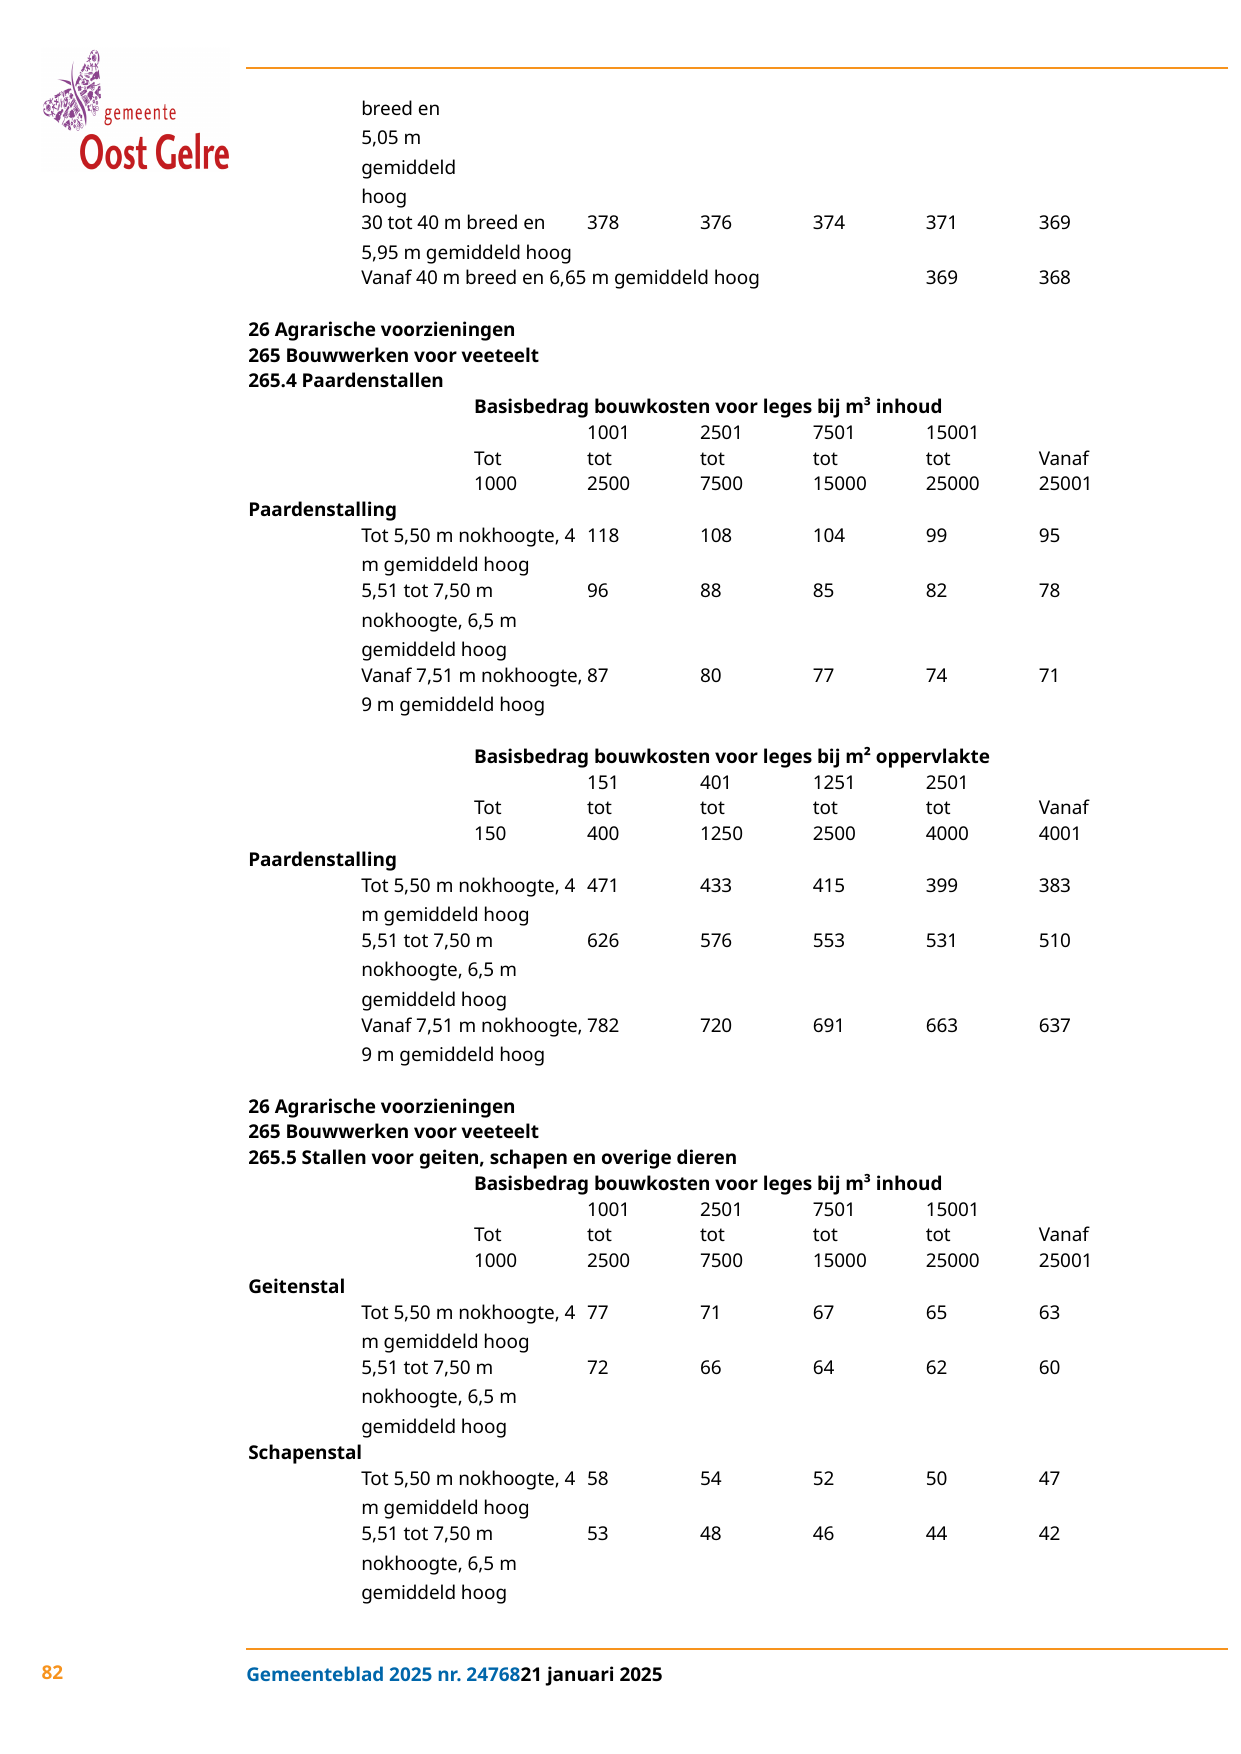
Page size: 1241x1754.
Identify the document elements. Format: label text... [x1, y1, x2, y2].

table_cell [926, 1439, 1038, 1465]
table_cell [926, 1093, 1038, 1119]
table_cell 78 [1039, 577, 1152, 662]
table_cell 2501 [926, 769, 1038, 794]
table_cell 80 [700, 662, 813, 717]
table_cell [587, 846, 700, 872]
table_cell 53 [587, 1520, 700, 1605]
table_cell [926, 95, 1038, 209]
table_cell [361, 795, 474, 820]
table_cell [361, 393, 474, 419]
table_cell [474, 1067, 587, 1093]
table_cell tot [813, 1222, 926, 1247]
table_cell 30 tot 40 m breed en 5,95 m gemiddeld hoog [361, 209, 587, 264]
table_cell [361, 1170, 474, 1196]
table_cell 46 [813, 1520, 926, 1605]
table_cell [926, 718, 1038, 743]
table_cell [700, 368, 813, 393]
picture [41, 47, 231, 172]
table_cell [474, 419, 587, 445]
table_cell 637 [1039, 1012, 1152, 1067]
table_cell [587, 95, 700, 209]
table_cell 44 [926, 1520, 1038, 1605]
table_cell 376 [700, 209, 813, 264]
table_cell 265.5 Stallen voor geiten, schapen en overige dieren [248, 1145, 926, 1170]
table_cell [248, 927, 361, 1012]
table_cell 7501 [813, 1196, 926, 1222]
table_cell 15001 [926, 419, 1038, 445]
table_cell [248, 265, 361, 290]
table_cell tot [700, 795, 813, 820]
table_cell 25001 [1039, 1248, 1152, 1273]
table_cell [813, 1067, 926, 1093]
table_cell [248, 393, 361, 419]
table_cell 85 [813, 577, 926, 662]
table_cell [587, 1093, 700, 1119]
table_cell [1039, 1145, 1152, 1170]
table_cell [248, 1196, 361, 1222]
table_cell Tot [474, 445, 587, 470]
table_cell tot [926, 445, 1038, 470]
table_cell 151 [587, 769, 700, 794]
table_cell 663 [926, 1012, 1038, 1067]
table_cell 67 [813, 1299, 926, 1354]
table_cell [587, 368, 700, 393]
table_cell [474, 95, 587, 209]
table_cell 63 [1039, 1299, 1152, 1354]
table_cell [1039, 1067, 1152, 1093]
table_cell 626 [587, 927, 700, 1012]
table_cell [474, 769, 587, 794]
table_cell [700, 1119, 813, 1144]
table_cell [1039, 419, 1152, 445]
table_cell 26 Agrarische voorzieningen [248, 1093, 587, 1119]
table_cell [587, 290, 700, 316]
table_cell 82 [926, 577, 1038, 662]
table_cell 399 [926, 872, 1038, 927]
table_cell 5,51 tot 7,50 m nokhoogte, 6,5 m gemiddeld hoog [361, 927, 587, 1012]
table_cell [1039, 342, 1152, 367]
table_cell 5,51 tot 7,50 m nokhoogte, 6,5 m gemiddeld hoog [361, 1520, 587, 1605]
table_cell [1039, 368, 1152, 393]
table_cell 265 Bouwwerken voor veeteelt [248, 342, 700, 367]
table_cell [1039, 316, 1152, 342]
table_cell [248, 1354, 361, 1439]
table_cell 25000 [926, 1248, 1038, 1273]
table_cell 433 [700, 872, 813, 927]
table_cell [361, 1196, 474, 1222]
table_cell [248, 1170, 361, 1196]
table_cell [361, 419, 474, 445]
table_cell 378 [587, 209, 700, 264]
table_cell [700, 1439, 813, 1465]
table_cell [700, 846, 813, 872]
table_cell [248, 872, 361, 927]
table_cell 1250 [700, 820, 813, 846]
table_cell [248, 445, 361, 470]
table_cell [1039, 1439, 1152, 1465]
table_cell 25000 [926, 470, 1038, 496]
table_cell 72 [587, 1354, 700, 1439]
table_cell [474, 1439, 587, 1465]
table_cell Tot 5,50 m nokhoogte, 4 m gemiddeld hoog [361, 522, 587, 577]
table_cell [1039, 1273, 1152, 1299]
table_cell Paardenstalling [248, 496, 474, 522]
table_cell 96 [587, 577, 700, 662]
table_cell 1000 [474, 1248, 587, 1273]
table_cell [813, 1093, 926, 1119]
table_cell 400 [587, 820, 700, 846]
table_cell 7501 [813, 419, 926, 445]
table_cell 265.4 Paardenstallen [248, 368, 587, 393]
table_cell [248, 290, 361, 316]
table_cell [926, 368, 1038, 393]
table_cell [474, 1273, 587, 1299]
table_cell 108 [700, 522, 813, 577]
table_cell 2501 [700, 1196, 813, 1222]
table_cell 54 [700, 1465, 813, 1520]
table_cell [587, 1067, 700, 1093]
table_cell [813, 1273, 926, 1299]
table_cell Vanaf 7,51 m nokhoogte, 9 m gemiddeld hoog [361, 1012, 587, 1067]
table_cell [813, 368, 926, 393]
table_cell [700, 342, 813, 367]
table_cell Vanaf 40 m breed en 6,65 m gemiddeld hoog [361, 265, 926, 290]
table_cell [361, 769, 474, 794]
table_cell [813, 846, 926, 872]
table_cell 553 [813, 927, 926, 1012]
table_cell 15001 [926, 1196, 1038, 1222]
table_cell Tot [474, 1222, 587, 1247]
table_cell breed en 5,05 m gemiddeld hoog [361, 95, 474, 209]
table_cell 42 [1039, 1520, 1152, 1605]
table_cell 71 [700, 1299, 813, 1354]
table_cell [1039, 95, 1152, 209]
table_cell 1251 [813, 769, 926, 794]
table_cell 471 [587, 872, 700, 927]
table_cell 691 [813, 1012, 926, 1067]
table_cell [587, 316, 700, 342]
table_cell Paardenstalling [248, 846, 474, 872]
table_cell [474, 718, 587, 743]
table_cell Basisbedrag bouwkosten voor leges bij m² oppervlakte [474, 743, 1152, 769]
table_cell 7500 [700, 470, 813, 496]
table_cell 88 [700, 577, 813, 662]
table_cell [926, 316, 1038, 342]
table_cell [700, 290, 813, 316]
table_cell Vanaf [1039, 795, 1152, 820]
table_cell tot [926, 795, 1038, 820]
table_cell [248, 95, 361, 209]
table_cell [813, 496, 926, 522]
table_cell [248, 577, 361, 662]
table_cell 4001 [1039, 820, 1152, 846]
table_cell [1039, 718, 1152, 743]
table_cell [1039, 1093, 1152, 1119]
table_cell 58 [587, 1465, 700, 1520]
table_cell 720 [700, 1012, 813, 1067]
table_cell [361, 718, 474, 743]
table_cell 25001 [1039, 470, 1152, 496]
table_cell [1039, 1119, 1152, 1144]
table_cell [813, 342, 926, 367]
table_cell Geitenstal [248, 1273, 474, 1299]
table_cell Tot 5,50 m nokhoogte, 4 m gemiddeld hoog [361, 872, 587, 927]
table_cell [248, 662, 361, 717]
table_cell 1001 [587, 1196, 700, 1222]
table_cell 150 [474, 820, 587, 846]
table_cell tot [700, 1222, 813, 1247]
table_cell [248, 820, 361, 846]
table_cell [248, 209, 361, 264]
table_cell 52 [813, 1465, 926, 1520]
table_cell 104 [813, 522, 926, 577]
table_cell 62 [926, 1354, 1038, 1439]
table_cell [1039, 1170, 1152, 1196]
table_cell [700, 496, 813, 522]
table_cell [248, 522, 361, 577]
table_cell 383 [1039, 872, 1152, 927]
table_cell 782 [587, 1012, 700, 1067]
table_cell Vanaf [1039, 445, 1152, 470]
table_cell 4000 [926, 820, 1038, 846]
table_cell 510 [1039, 927, 1152, 1012]
table_cell [1039, 393, 1152, 419]
table_cell [813, 1439, 926, 1465]
table_cell Tot 5,50 m nokhoogte, 4 m gemiddeld hoog [361, 1299, 587, 1354]
table_cell [1039, 290, 1152, 316]
table_cell 74 [926, 662, 1038, 717]
table_cell 265 Bouwwerken voor veeteelt [248, 1119, 700, 1144]
table_cell 87 [587, 662, 700, 717]
table_cell 5,51 tot 7,50 m nokhoogte, 6,5 m gemiddeld hoog [361, 1354, 587, 1439]
table_cell 66 [700, 1354, 813, 1439]
table_cell [1039, 1196, 1152, 1222]
table_cell [926, 1273, 1038, 1299]
table_cell [361, 1248, 474, 1273]
table_cell [1039, 846, 1152, 872]
table_cell Basisbedrag bouwkosten voor leges bij m³ inhoud [474, 1170, 1038, 1196]
table_cell 531 [926, 927, 1038, 1012]
table_cell [1039, 496, 1152, 522]
table_cell [248, 419, 361, 445]
table_cell Tot [474, 795, 587, 820]
table_cell [248, 1222, 361, 1247]
table_cell [587, 718, 700, 743]
table_cell [474, 846, 587, 872]
table_cell [248, 1299, 361, 1354]
table_cell 15000 [813, 470, 926, 496]
table_cell 99 [926, 522, 1038, 577]
table_cell 1001 [587, 419, 700, 445]
table_cell [248, 743, 361, 769]
table_cell tot [700, 445, 813, 470]
table_cell [361, 1222, 474, 1247]
table_cell [474, 496, 587, 522]
table_cell 576 [700, 927, 813, 1012]
table_cell [813, 95, 926, 209]
table_cell 369 [926, 265, 1038, 290]
table_cell 65 [926, 1299, 1038, 1354]
table_cell 118 [587, 522, 700, 577]
table_cell 7500 [700, 1248, 813, 1273]
table_cell [813, 1119, 926, 1144]
table_cell Vanaf 7,51 m nokhoogte, 9 m gemiddeld hoog [361, 662, 587, 717]
table_cell tot [587, 445, 700, 470]
table_cell tot [813, 795, 926, 820]
table_cell 374 [813, 209, 926, 264]
table_cell [926, 1067, 1038, 1093]
table_cell [700, 718, 813, 743]
table_cell [248, 1520, 361, 1605]
table_cell [248, 718, 361, 743]
table_cell 401 [700, 769, 813, 794]
table_cell 1000 [474, 470, 587, 496]
table_cell 371 [926, 209, 1038, 264]
table_cell Schapenstal [248, 1439, 474, 1465]
table_cell tot [587, 795, 700, 820]
table_cell [361, 820, 474, 846]
table_cell 15000 [813, 1248, 926, 1273]
table_cell [813, 718, 926, 743]
table_cell 5,51 tot 7,50 m nokhoogte, 6,5 m gemiddeld hoog [361, 577, 587, 662]
table_cell [700, 95, 813, 209]
table_cell [587, 496, 700, 522]
table_cell 369 [1039, 209, 1152, 264]
table_cell [700, 1067, 813, 1093]
table_cell [248, 769, 361, 794]
table_cell Basisbedrag bouwkosten voor leges bij m³ inhoud [474, 393, 1038, 419]
table_cell [587, 1273, 700, 1299]
table_cell 77 [587, 1299, 700, 1354]
table_cell [248, 1248, 361, 1273]
table_cell 2500 [587, 1248, 700, 1273]
table_cell 77 [813, 662, 926, 717]
table_cell 26 Agrarische voorzieningen [248, 316, 587, 342]
table_cell [926, 846, 1038, 872]
table_cell [700, 316, 813, 342]
table_cell [474, 1196, 587, 1222]
table_cell [926, 342, 1038, 367]
table_cell 2500 [813, 820, 926, 846]
table_cell [248, 1067, 361, 1093]
table_cell [926, 1119, 1038, 1144]
table_cell [926, 1145, 1038, 1170]
table_cell Tot 5,50 m nokhoogte, 4 m gemiddeld hoog [361, 1465, 587, 1520]
table_cell 60 [1039, 1354, 1152, 1439]
table_cell [474, 290, 587, 316]
table_cell [361, 290, 474, 316]
table_cell [248, 1465, 361, 1520]
table_cell [926, 496, 1038, 522]
table_cell Vanaf [1039, 1222, 1152, 1247]
table_cell 48 [700, 1520, 813, 1605]
table_cell 2500 [587, 470, 700, 496]
table_cell [361, 743, 474, 769]
table_cell tot [813, 445, 926, 470]
table_cell 50 [926, 1465, 1038, 1520]
table_cell [361, 470, 474, 496]
table_cell 47 [1039, 1465, 1152, 1520]
table_cell 368 [1039, 265, 1152, 290]
table_cell 64 [813, 1354, 926, 1439]
table_cell [700, 1273, 813, 1299]
table_cell [926, 290, 1038, 316]
table_cell 2501 [700, 419, 813, 445]
table_cell [248, 795, 361, 820]
table_cell 95 [1039, 522, 1152, 577]
table_cell [248, 1012, 361, 1067]
table_cell tot [587, 1222, 700, 1247]
table_cell [1039, 769, 1152, 794]
table_cell 71 [1039, 662, 1152, 717]
table_cell [361, 445, 474, 470]
table_cell [700, 1093, 813, 1119]
table_cell [587, 1439, 700, 1465]
table_cell tot [926, 1222, 1038, 1247]
table_cell 415 [813, 872, 926, 927]
table_cell [361, 1067, 474, 1093]
table_cell [813, 316, 926, 342]
table_cell [248, 470, 361, 496]
table_cell [813, 290, 926, 316]
